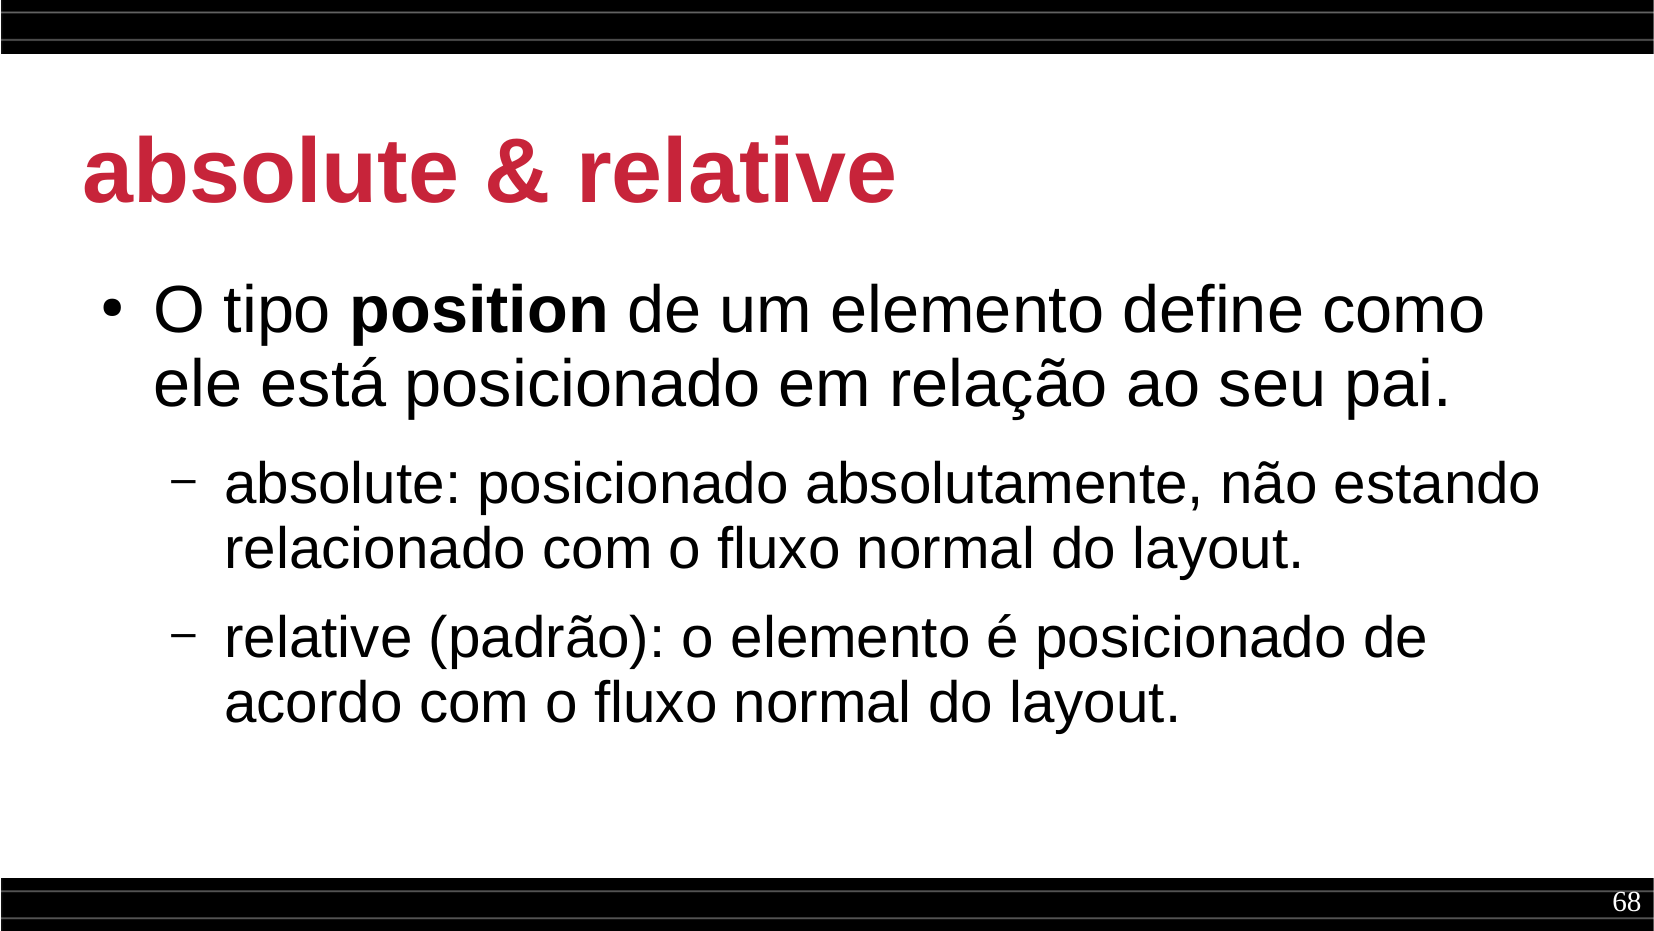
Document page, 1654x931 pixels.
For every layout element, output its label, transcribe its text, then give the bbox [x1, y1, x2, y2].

title absolute & relative [82, 92, 1571, 249]
picture [1, 878, 1654, 931]
list O tipo position de um elemento define como ele está posicionado em relação ao seu pai. absolute: posicionado absolutamente, não estando relacionado com o fluxo normal do layout. relative (padrão): o elemento é posicionado de acordo com o fluxo normal do layout. [82, 271, 1571, 758]
picture [1, 0, 1654, 54]
